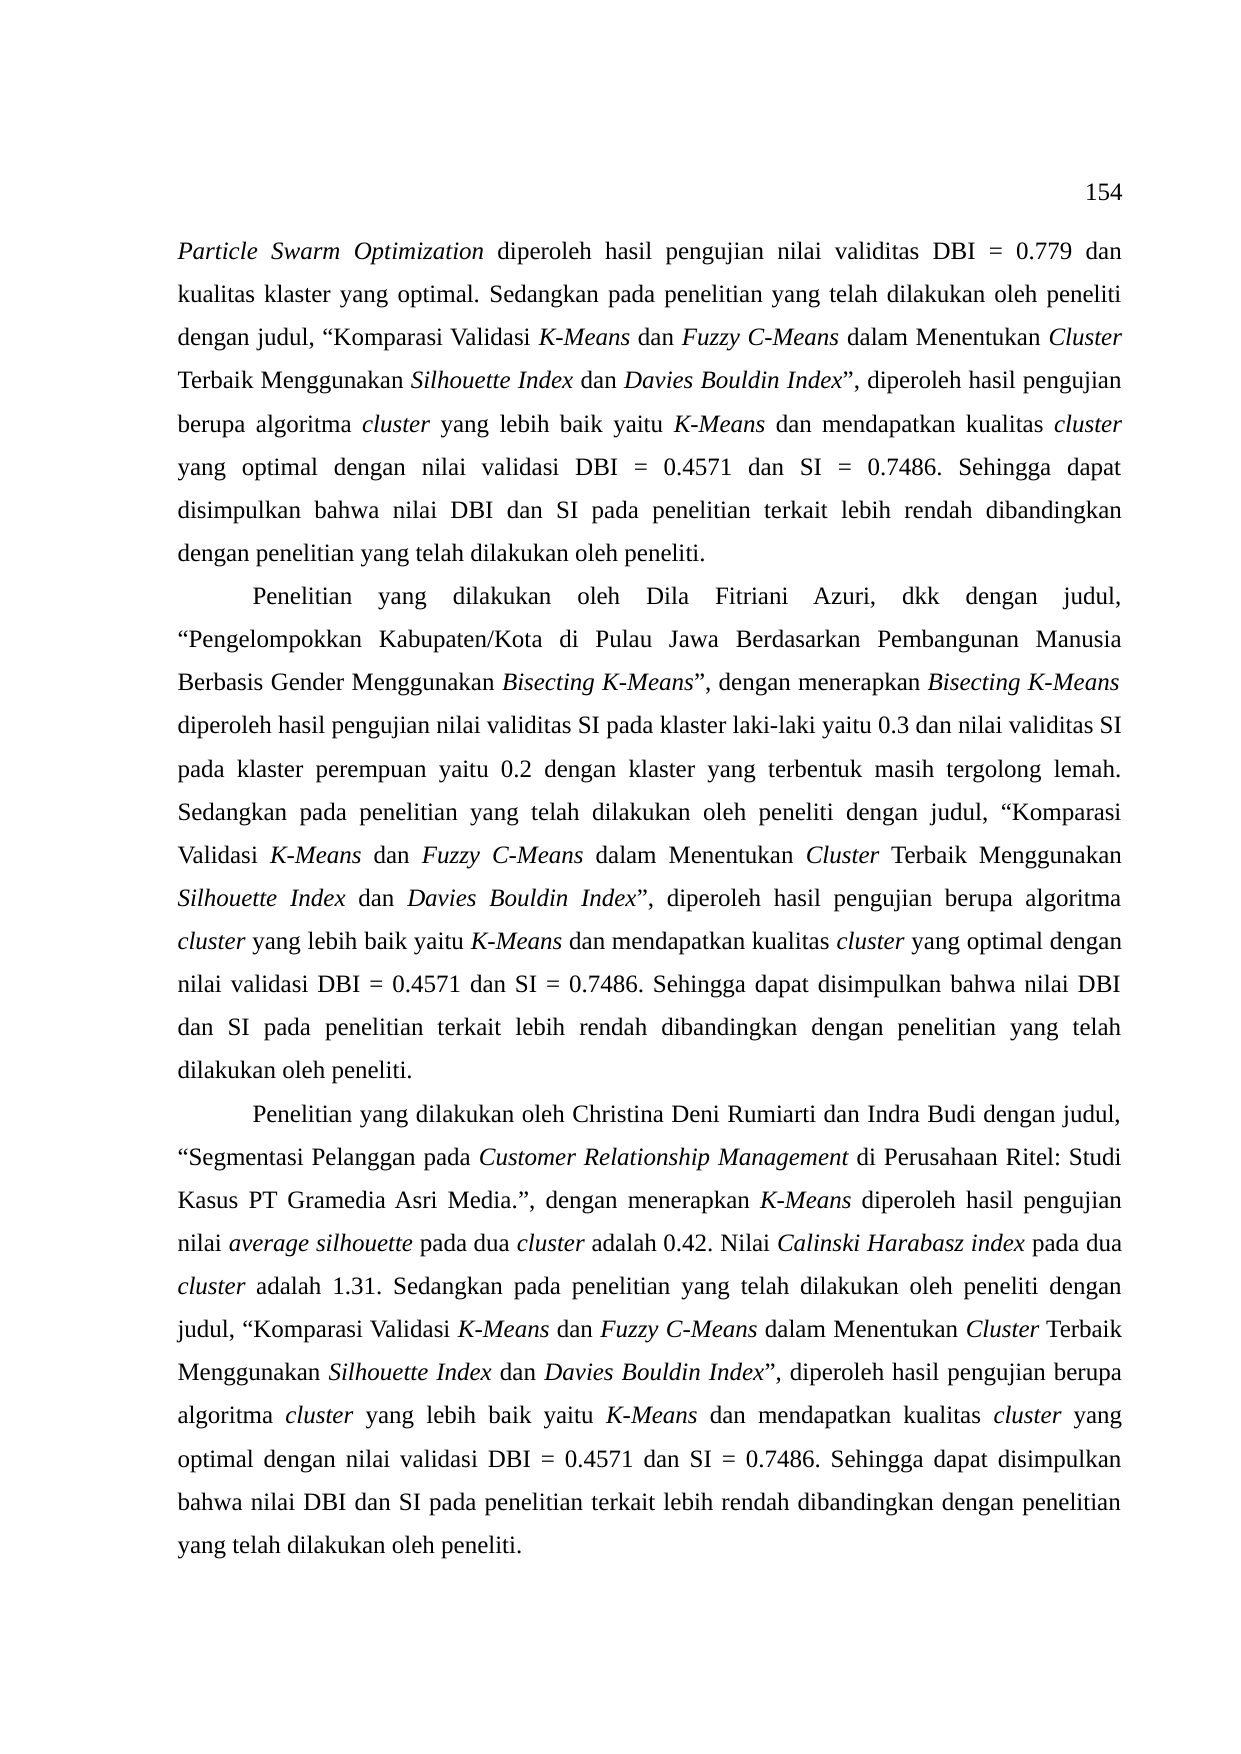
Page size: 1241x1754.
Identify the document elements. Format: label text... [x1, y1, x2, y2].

text Penelitian yang dilakukan oleh Dila Fitriani Azuri, dkk dengan judul, “Pengelompokkan Kabupaten/Kota di Pulau Jawa Berdasarkan Pembangunan Manusia Berbasis Gender Menggunakan Bisecting K-Means”, dengan menerapkan Bisecting K-Means diperoleh hasil pengujian nilai validitas SI pada klaster laki-laki yaitu 0.3 dan nilai validitas SI pada klaster perempuan yaitu 0.2 dengan klaster yang terbentuk masih tergolong lemah. Sedangkan pada penelitian yang telah dilakukan oleh peneliti dengan judul, “Komparasi Validasi K-Means dan Fuzzy C-Means dalam Menentukan Cluster Terbaik Menggunakan Silhouette Index dan Davies Bouldin Index”, diperoleh hasil pengujian berupa algoritma cluster yang lebih baik yaitu K-Means dan mendapatkan kualitas cluster yang optimal dengan nilai validasi DBI = 0.4571 dan SI = 0.7486. Sehingga dapat disimpulkan bahwa nilai DBI dan SI pada penelitian terkait lebih rendah dibandingkan dengan penelitian yang telah dilakukan oleh peneliti. [177, 581, 1122, 1084]
text Penelitian yang dilakukan oleh Christina Deni Rumiarti dan Indra Budi dengan judul, “Segmentasi Pelanggan pada Customer Relationship Management di Perusahaan Ritel: Studi Kasus PT Gramedia Asri Media.”, dengan menerapkan K-Means diperoleh hasil pengujian nilai average silhouette pada dua cluster adalah 0.42. Nilai Calinski Harabasz index pada dua cluster adalah 1.31. Sedangkan pada penelitian yang telah dilakukan oleh peneliti dengan judul, “Komparasi Validasi K-Means dan Fuzzy C-Means dalam Menentukan Cluster Terbaik Menggunakan Silhouette Index dan Davies Bouldin Index”, diperoleh hasil pengujian berupa algoritma cluster yang lebih baik yaitu K-Means dan mendapatkan kualitas cluster yang optimal dengan nilai validasi DBI = 0.4571 dan SI = 0.7486. Sehingga dapat disimpulkan bahwa nilai DBI dan SI pada penelitian terkait lebih rendah dibandingkan dengan penelitian yang telah dilakukan oleh peneliti. [177, 1099, 1122, 1559]
text Particle Swarm Optimization diperoleh hasil pengujian nilai validitas DBI = 0.779 dan kualitas klaster yang optimal. Sedangkan pada penelitian yang telah dilakukan oleh peneliti dengan judul, “Komparasi Validasi K-Means dan Fuzzy C-Means dalam Menentukan Cluster Terbaik Menggunakan Silhouette Index dan Davies Bouldin Index”, diperoleh hasil pengujian berupa algoritma cluster yang lebih baik yaitu K-Means dan mendapatkan kualitas cluster yang optimal dengan nilai validasi DBI = 0.4571 dan SI = 0.7486. Sehingga dapat disimpulkan bahwa nilai DBI dan SI pada penelitian terkait lebih rendah dibandingkan dengan penelitian yang telah dilakukan oleh peneliti. [177, 236, 1122, 567]
